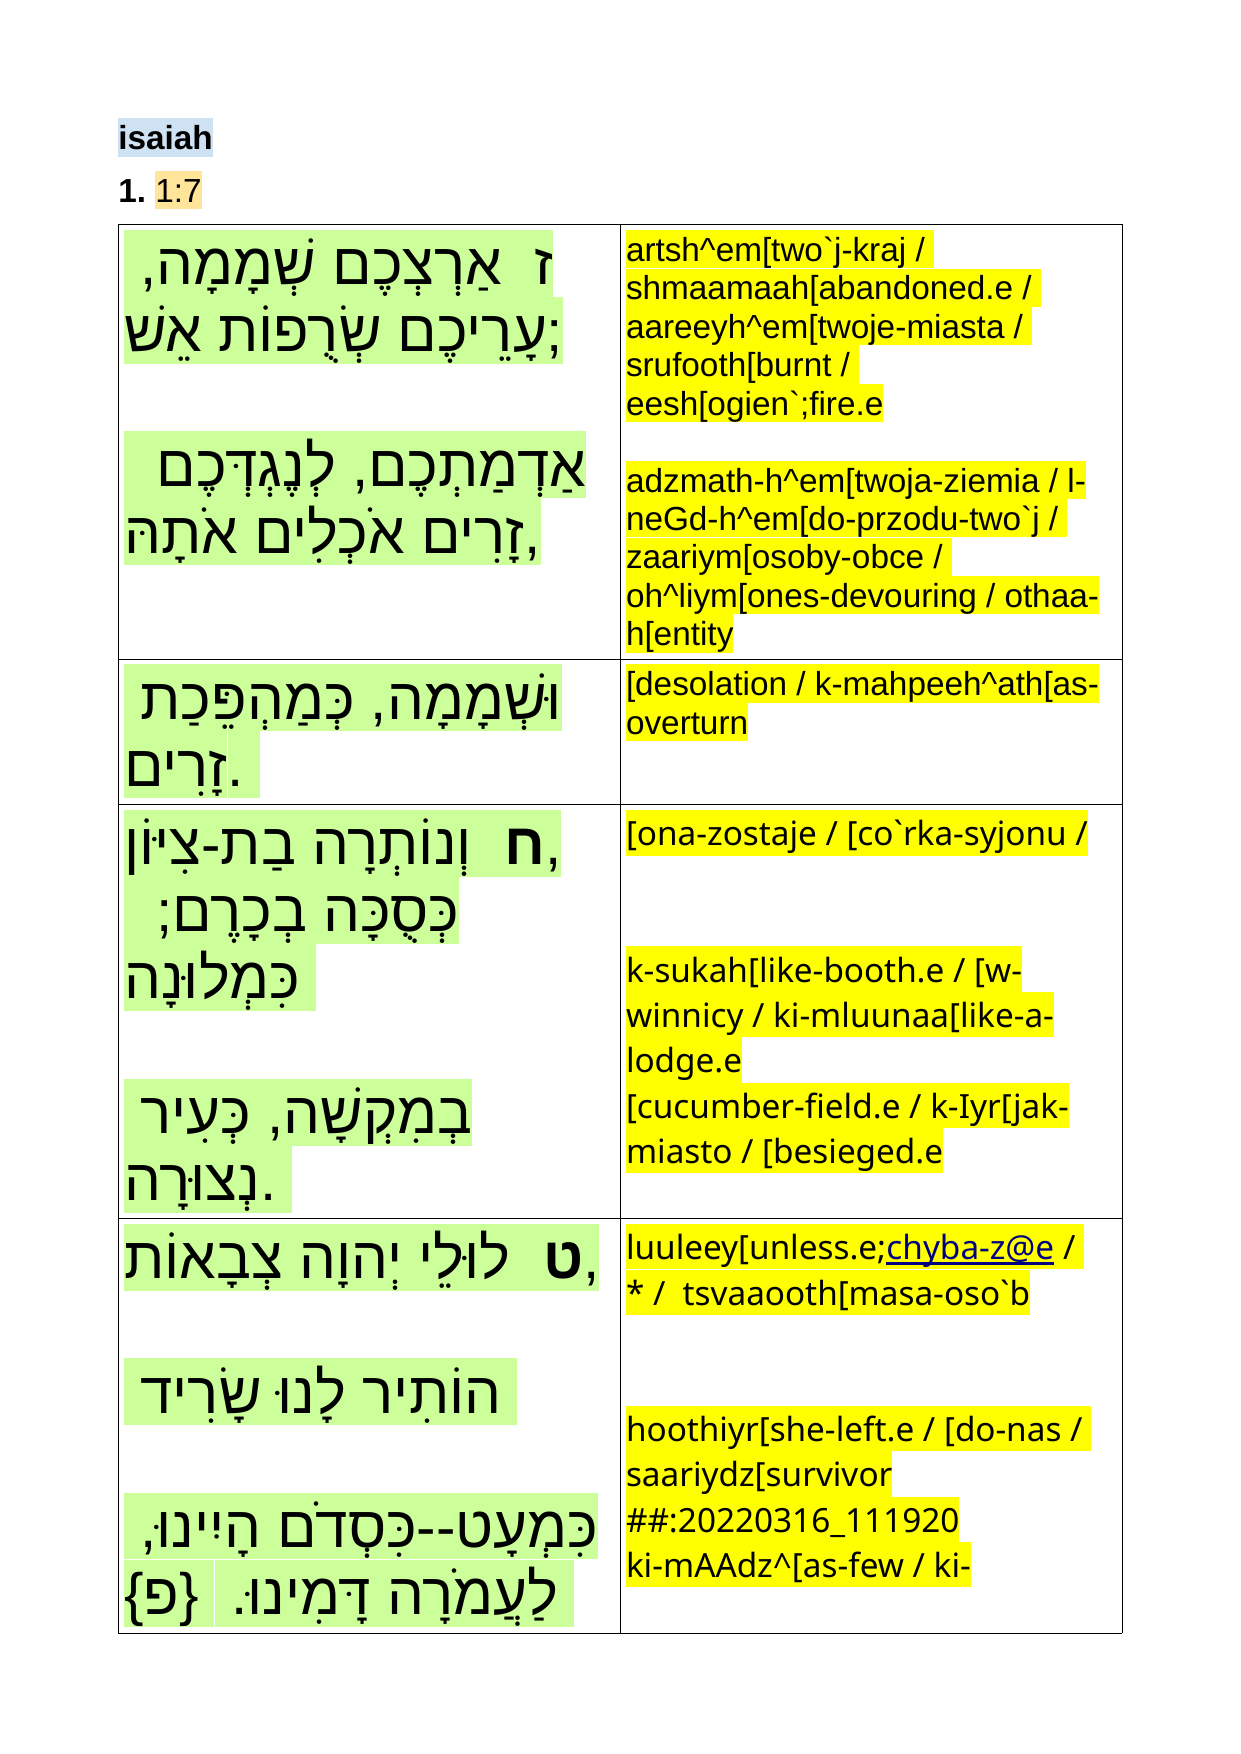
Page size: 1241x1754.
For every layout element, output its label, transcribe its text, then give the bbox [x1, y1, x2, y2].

table_cell [desolation / k-mahpeeh^ath[as-overturn [621, 660, 1122, 804]
table_cell וּשְׁמָמָה, כְּמַהְפֵּכַת זָרִים. [119, 660, 620, 804]
table_cell luuleey[unless.e;chyba-z@e / * / tsvaaooth[masa-oso`b hoothiyr[she-left.e / [do-nas / saariydz[survivor ##:20220316_111920 ki-mAAdz^[as-few / ki- [621, 1219, 1122, 1632]
table_cell ח וְנוֹתְרָה בַת-צִיּוֹן, כְּסֻכָּה בְכָרֶם; כִּמְלוּנָה בְמִקְשָׁה, כְּעִיר נְצוּרָה. [119, 805, 620, 1218]
table_cell [ona-zostaje / [co`rka-syjonu / k-sukah[like-booth.e / [w-winnicy / ki-mluunaa[like-a-lodge.e [cucumber-field.e / k-Iyr[jak-miasto / [besieged.e [621, 805, 1122, 1218]
text 1. 1:7 [118, 171, 1122, 209]
table_header ז אַרְצְכֶם שְׁמָמָה, עָרֵיכֶם שְׂרֻפוֹת אֵשׁ; אַדְמַתְכֶם, לְנֶגְדְּכֶם זָרִים אֹכְלִים אֹתָהּ, [119, 225, 620, 658]
table_cell ט לוּלֵי יְהוָה צְבָאוֹת, הוֹתִיר לָנוּ שָׂרִיד כִּמְעָט--כִּסְדֹם הָיִינוּ, לַעֲמֹרָה דָּמִינוּ. {פ} [119, 1219, 620, 1632]
text isaiah [118, 118, 1122, 157]
table_header artsh^em[two`j-kraj / shmaamaah[abandoned.e / aareeyh^em[twoje-miasta / srufooth[burnt / eesh[ogien`;fire.e adzmath-h^em[twoja-ziemia / l-neGd-h^em[do-przodu-two`j / zaariym[osoby-obce / oh^liym[ones-devouring / othaa-h[entity [621, 225, 1122, 658]
